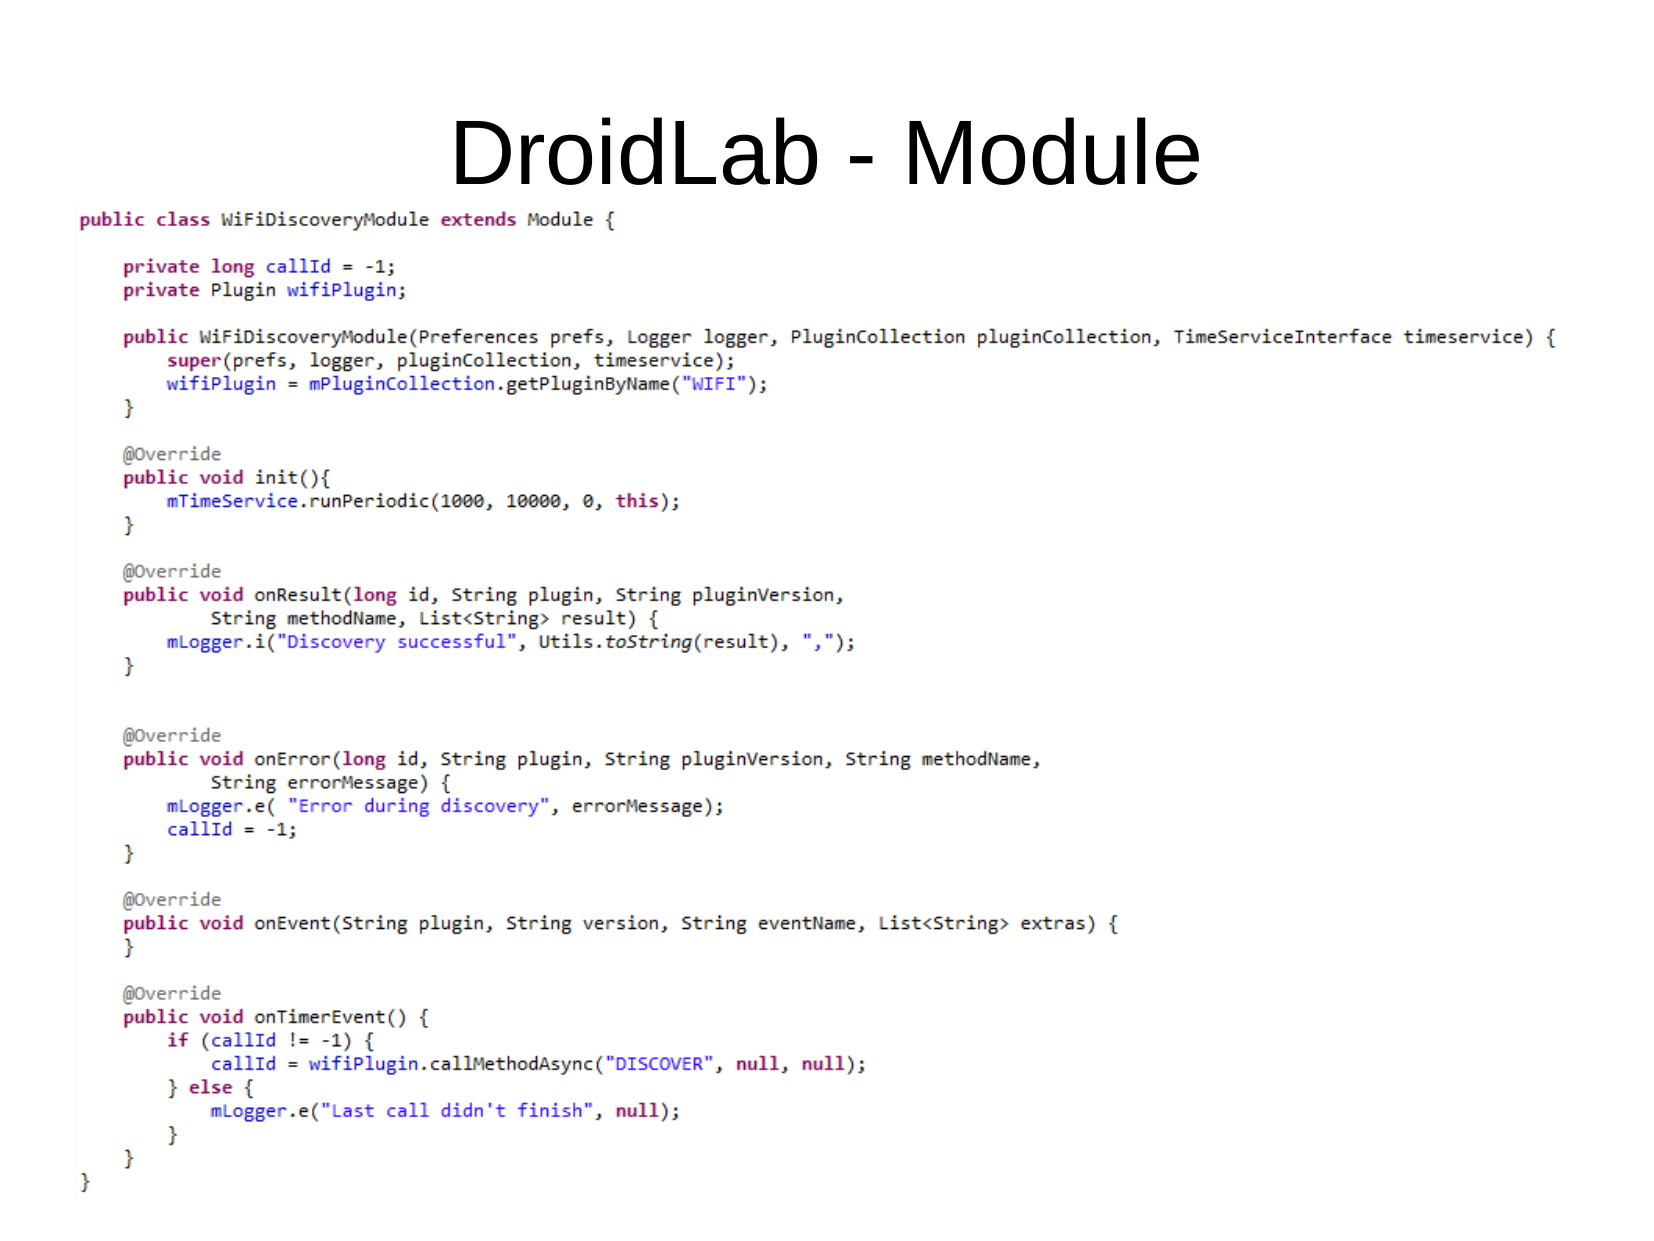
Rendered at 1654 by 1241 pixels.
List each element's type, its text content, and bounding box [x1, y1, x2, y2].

picture [75, 201, 1574, 1201]
title DroidLab - Module [82, 49, 1571, 201]
